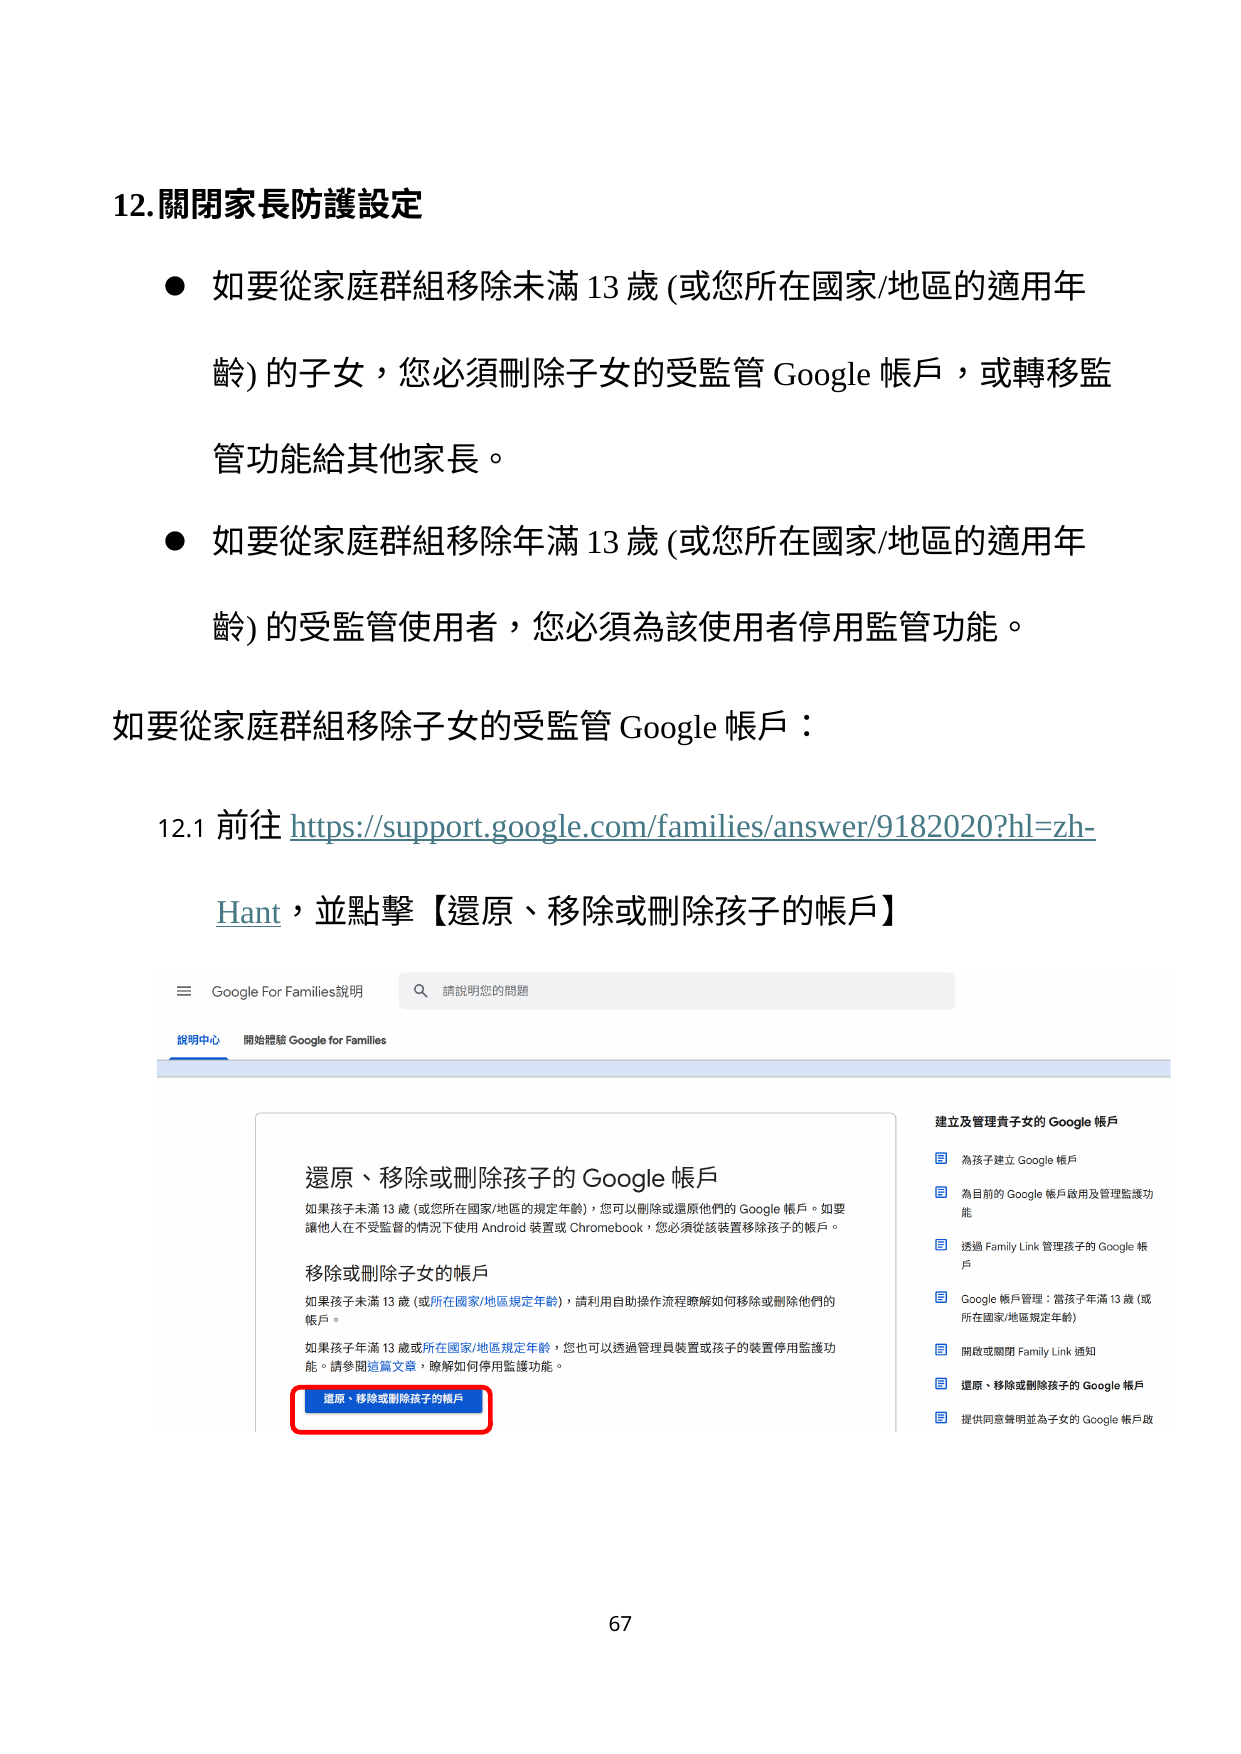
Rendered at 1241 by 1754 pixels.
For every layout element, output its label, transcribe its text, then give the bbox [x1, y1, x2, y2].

text 如要從家庭群組移除子女的受監管Google帳戶： [112, 686, 1128, 761]
list 如要從家庭群組移除未滿13歲 (或您所在國家/地區的適用年齡) 的子女，您必須刪除子女的受監管 Google 帳戶，或轉移監管功能給其他家長。 [162, 247, 1128, 494]
list 前往 https://support.google.com/families/answer/9182020?hl=zh-Hant，並點擊【還原、移除或刪除孩子的帳戶】 [157, 785, 1128, 947]
list 如要從家庭群組移除年滿13歲 (或您所在國家/地區的適用年齡) 的受監管使用者，您必須為該使用者停用監管功能。 [162, 501, 1128, 663]
picture [295, 1390, 488, 1429]
picture [156, 970, 1171, 1432]
list 關閉家長防護設定 [112, 164, 1128, 239]
